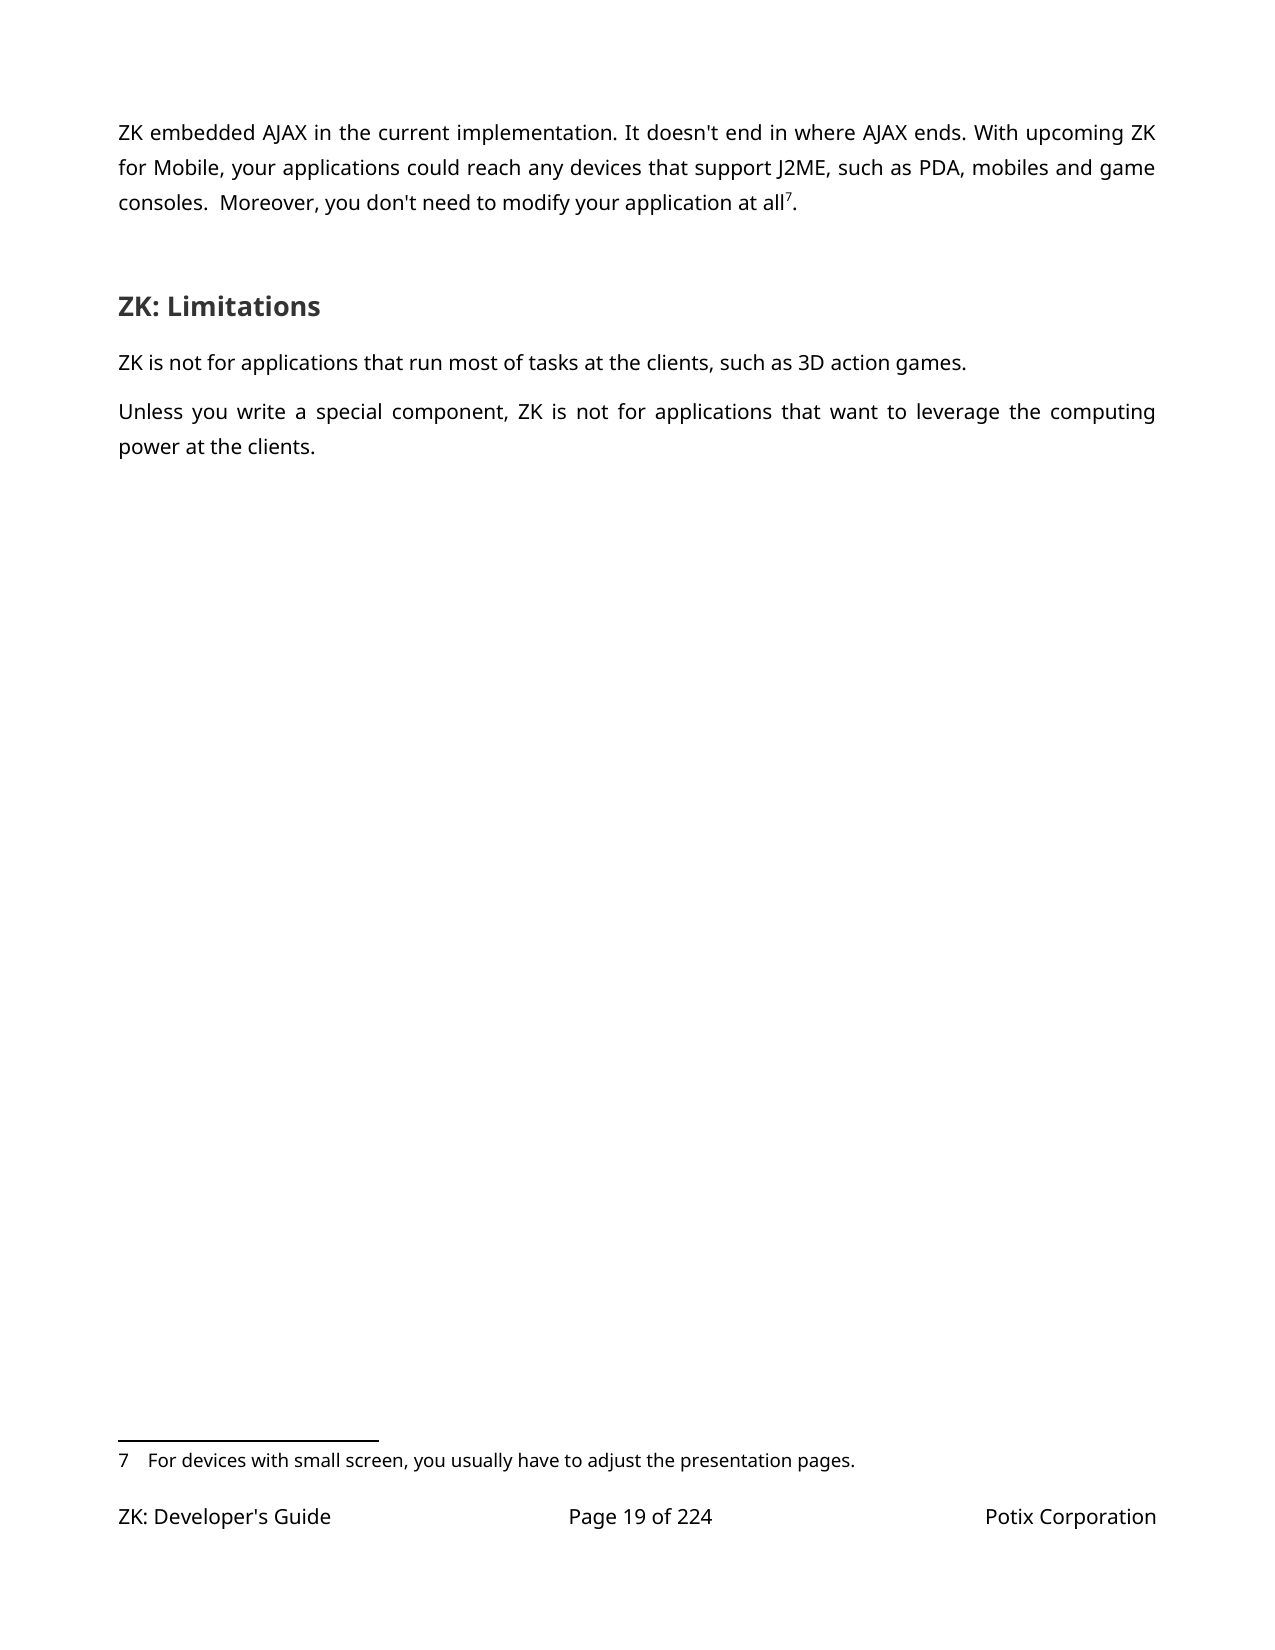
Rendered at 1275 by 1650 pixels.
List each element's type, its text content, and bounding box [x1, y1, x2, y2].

text Unless you write a special component, ZK is not for applications that want to leverage the computing power at the clients. [118, 397, 1157, 460]
text ZK is not for applications that run most of tasks at the clients, such as 3D action games. [118, 348, 1157, 376]
text ZK embedded AJAX in the current implementation. It doesn't end in where AJAX ends. With upcoming ZK for Mobile, your applications could reach any devices that support J2ME, such as PDA, mobiles and game consoles. Moreover, you don't need to modify your application at all. [118, 118, 1157, 217]
subtitle ZK: Limitations [118, 288, 1157, 324]
text For devices with small screen, you usually have to adjust the presentation pages. [118, 1447, 1157, 1473]
